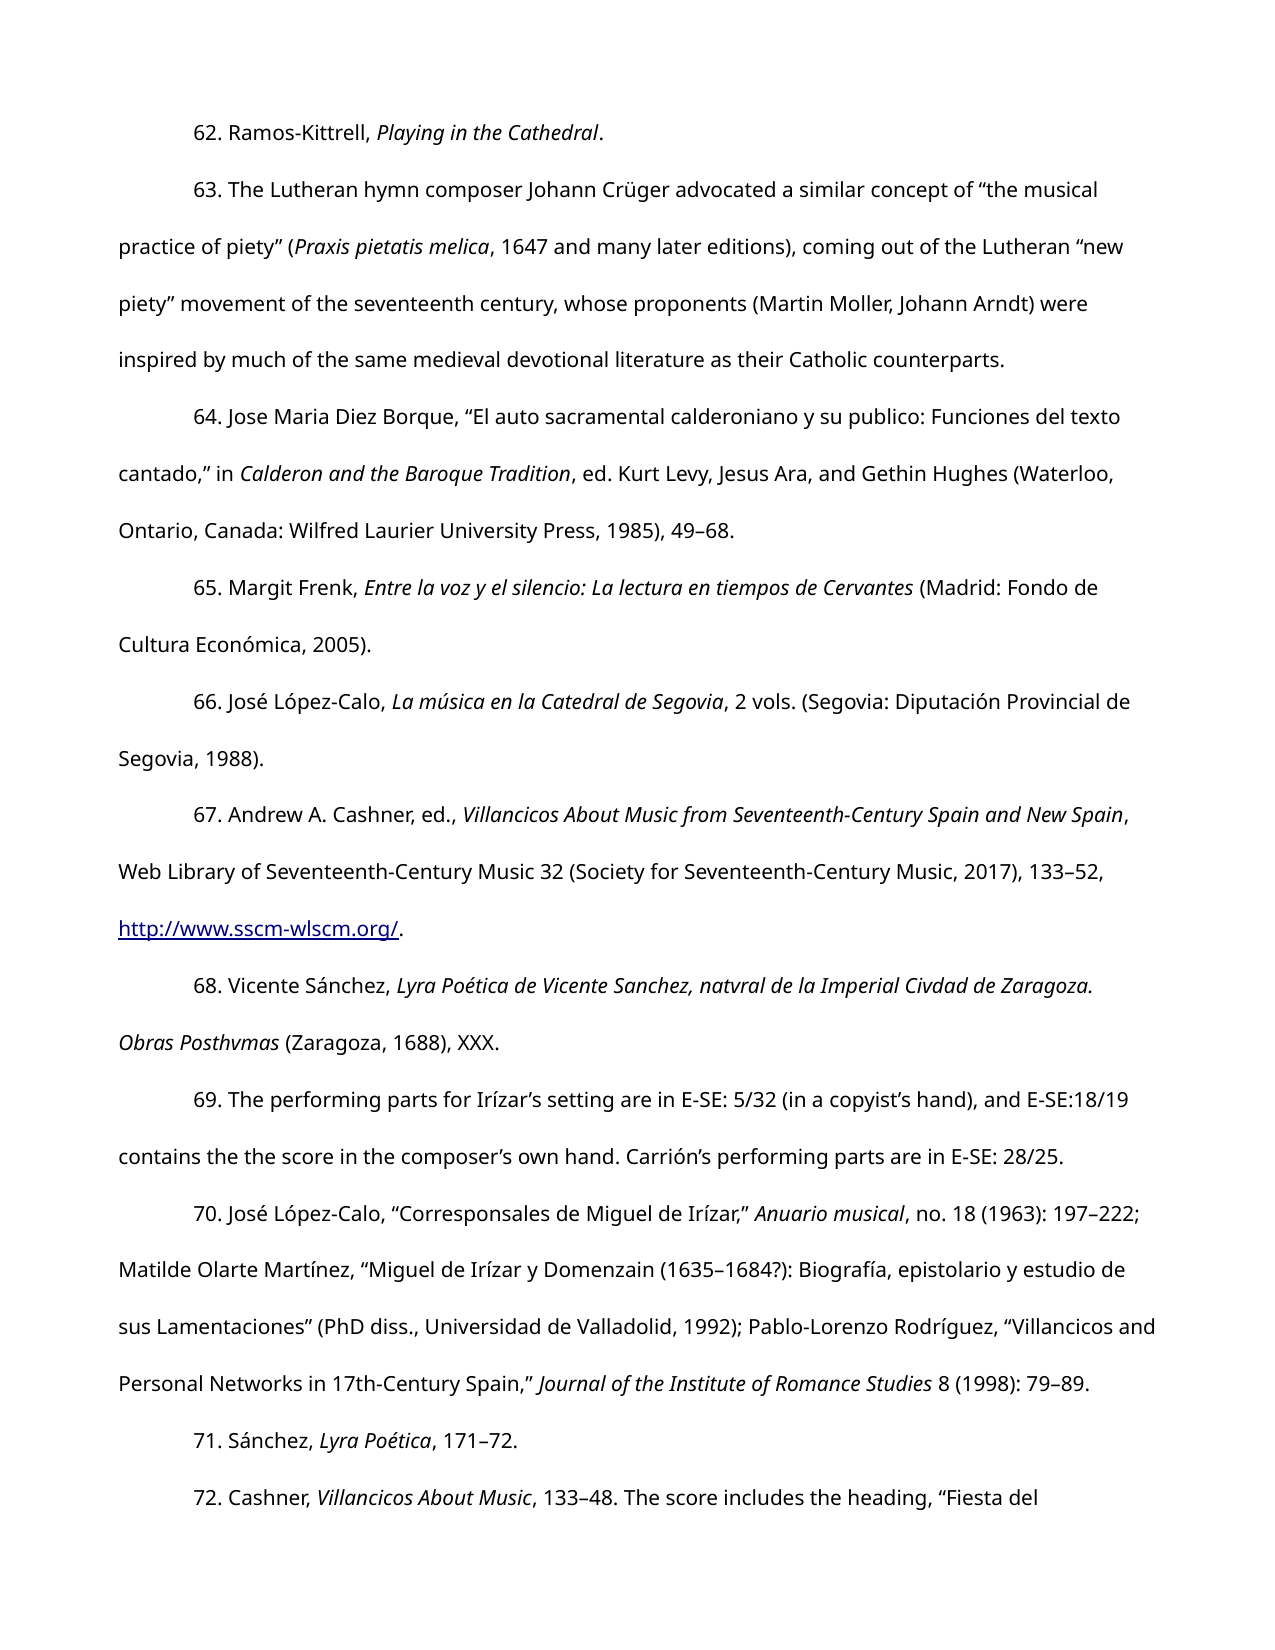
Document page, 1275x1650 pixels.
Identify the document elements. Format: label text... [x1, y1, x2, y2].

text Andrew A. Cashner, ed., Villancicos About Music from Seventeenth-Century Spain and New Spain, Web Library of Seventeenth-Century Music 32 (Society for Seventeenth-Century Music, 2017), 133–52, http://www.sscm-wlscm.org/. [118, 801, 1157, 943]
text Jose Maria Diez Borque, “El auto sacramental calderoniano y su publico: Funciones del texto cantado,” in Calderon and the Baroque Tradition, ed. Kurt Levy, Jesus Ara, and Gethin Hughes (Waterloo, Ontario, Canada: Wilfred Laurier University Press, 1985), 49–68. [118, 402, 1157, 545]
text Sánchez, Lyra Poética, 171–72. [118, 1426, 1157, 1455]
text The Lutheran hymn composer Johann Crüger advocated a similar concept of “the musical practice of piety” (Praxis pietatis melica, 1647 and many later editions), coming out of the Lutheran “new piety” movement of the seventeenth century, whose proponents (Martin Moller, Johann Arndt) were inspired by much of the same medieval devotional literature as their Catholic counterparts. [118, 175, 1157, 374]
text José López-Calo, “Corresponsales de Miguel de Irízar,” Anuario musical, no. 18 (1963): 197–222; Matilde Olarte Martínez, “Miguel de Irízar y Domenzain (1635–1684?): Biografía, epistolario y estudio de sus Lamentaciones” (PhD diss., Universidad de Valladolid, 1992); Pablo-Lorenzo Rodríguez, “Villancicos and Personal Networks in 17th-Century Spain,” Journal of the Institute of Romance Studies 8 (1998): 79–89. [118, 1199, 1157, 1398]
text José López-Calo, La música en la Catedral de Segovia, 2 vols. (Segovia: Diputación Provincial de Segovia, 1988). [118, 687, 1157, 772]
text Vicente Sánchez, Lyra Poética de Vicente Sanchez, natvral de la Imperial Civdad de Zaragoza. Obras Posthvmas (Zaragoza, 1688), XXX. [118, 971, 1157, 1057]
text Cashner, Villancicos About Music, 133–48. The score includes the heading, “Fiesta del [118, 1483, 1157, 1512]
text Ramos-Kittrell, Playing in the Cathedral. [118, 118, 1157, 147]
text The performing parts for Irízar’s setting are in E-SE: 5/32 (in a copyist’s hand), and E-SE:18/19 contains the the score in the composer’s own hand. Carrión’s performing parts are in E-SE: 28/25. [118, 1085, 1157, 1170]
text Margit Frenk, Entre la voz y el silencio: La lectura en tiempos de Cervantes (Madrid: Fondo de Cultura Económica, 2005). [118, 573, 1157, 658]
